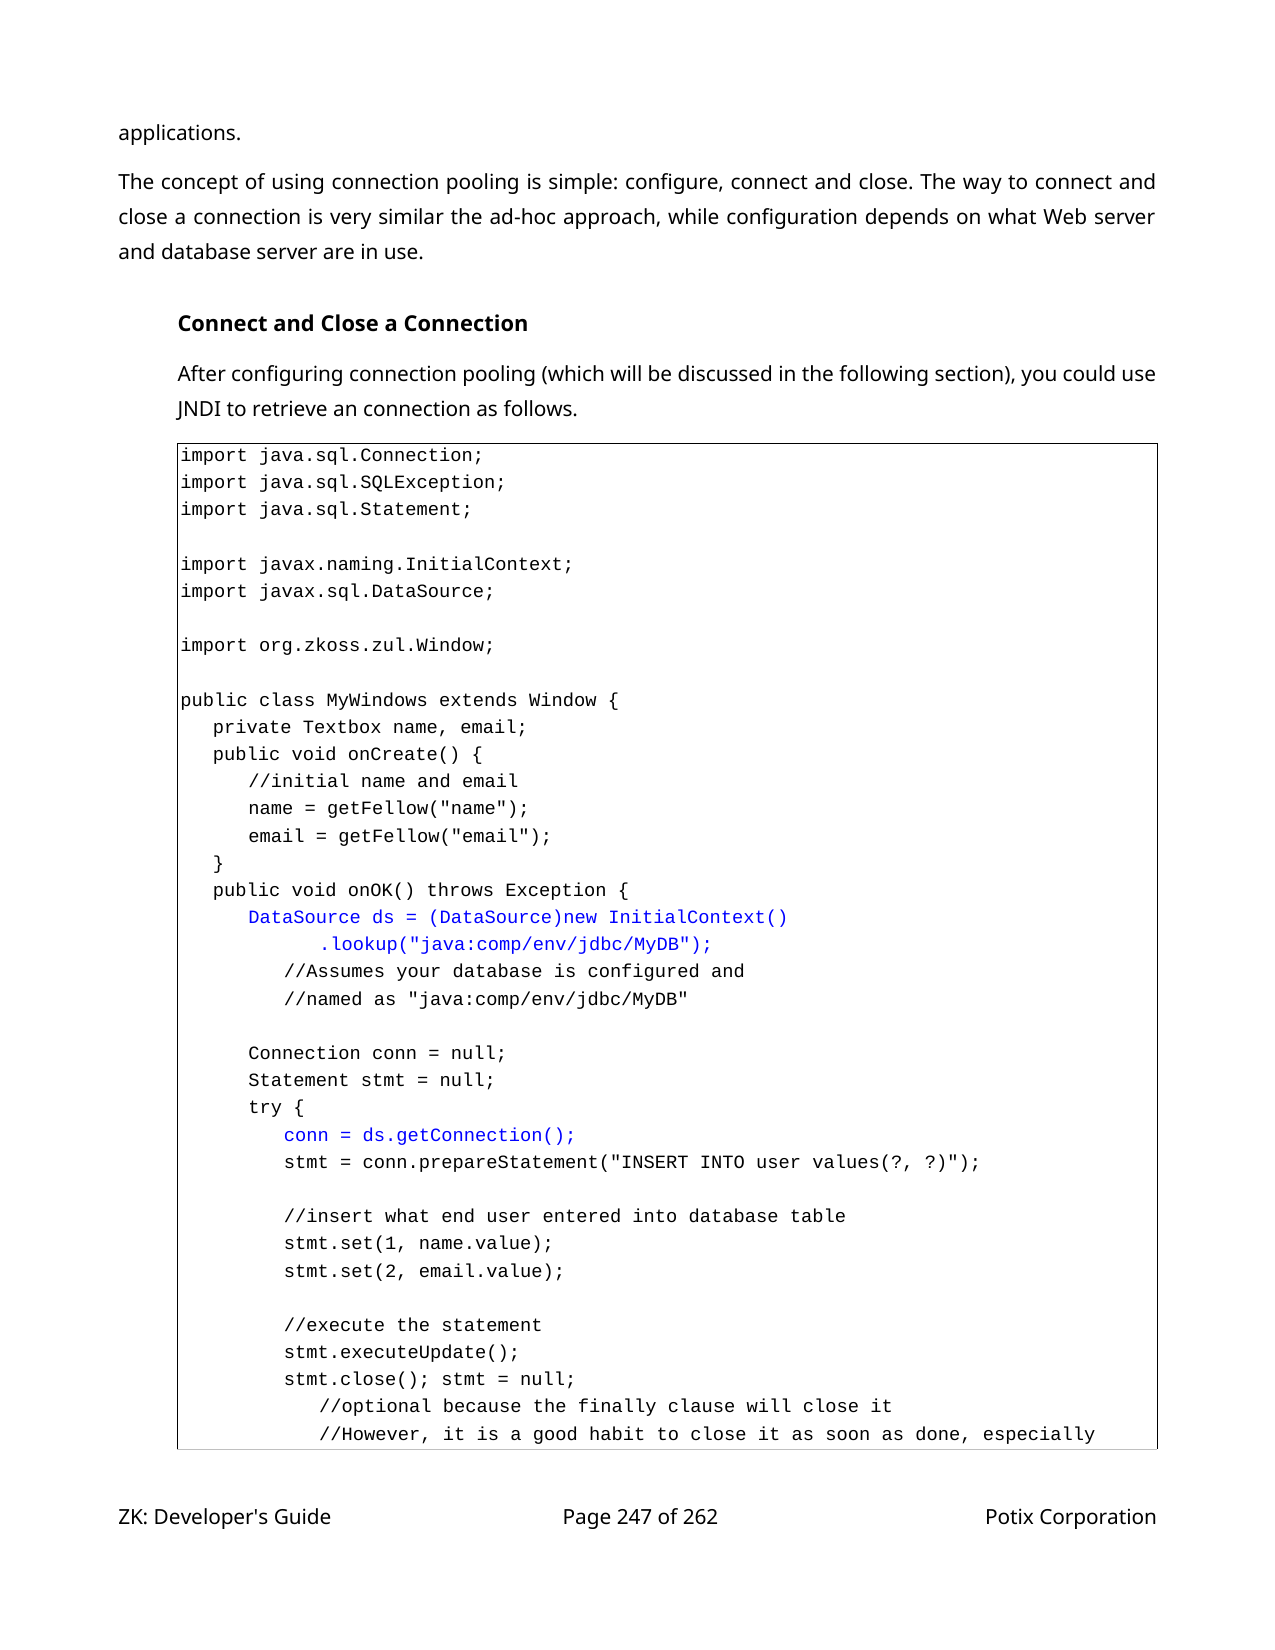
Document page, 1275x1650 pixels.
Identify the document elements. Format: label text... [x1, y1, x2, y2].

text private Textbox name, email; [178, 715, 1157, 739]
text try { [178, 1095, 1157, 1119]
text //named as "java:comp/env/jdbc/MyDB" [178, 987, 1157, 1011]
text applications. [118, 118, 1157, 146]
text stmt.set(2, email.value); [178, 1258, 1157, 1283]
text .lookup("java:comp/env/jdbc/MyDB"); [178, 932, 1157, 956]
text import java.sql.SQLException; [178, 470, 1157, 494]
text import java.sql.Connection; [178, 444, 1157, 467]
text } [178, 851, 1157, 875]
text //initial name and email [178, 769, 1157, 793]
text public class MyWindows extends Window { [178, 687, 1157, 712]
text DataSource ds = (DataSource)new InitialContext() [178, 905, 1157, 929]
text //insert what end user entered into database table [178, 1204, 1157, 1228]
text import java.sql.Statement; [178, 497, 1157, 521]
text //optional because the finally clause will close it [178, 1394, 1157, 1419]
text Connection conn = null; [178, 1041, 1157, 1065]
text //execute the statement [178, 1313, 1157, 1337]
text //However, it is a good habit to close it as soon as done, especially [178, 1422, 1157, 1449]
text stmt = conn.prepareStatement("INSERT INTO user values(?, ?)"); [178, 1150, 1157, 1174]
text stmt.close(); stmt = null; [178, 1367, 1157, 1391]
text import javax.naming.InitialContext; [178, 552, 1157, 576]
text stmt.set(1, name.value); [178, 1231, 1157, 1256]
text name = getFellow("name"); [178, 796, 1157, 821]
text public void onCreate() { [178, 742, 1157, 766]
subtitle Connect and Close a Connection [177, 308, 1157, 338]
text conn = ds.getConnection(); [178, 1122, 1157, 1147]
text //Assumes your database is configured and [178, 959, 1157, 984]
text import org.zkoss.zul.Window; [178, 633, 1157, 657]
text The concept of using connection pooling is simple: configure, connect and close. The way to connect and close a connection is very similar the ad-hoc approach, while configuration depends on what Web server and database server are in use. [118, 167, 1157, 266]
text email = getFellow("email"); [178, 823, 1157, 848]
text stmt.executeUpdate(); [178, 1340, 1157, 1364]
text public void onOK() throws Exception { [178, 878, 1157, 902]
text import javax.sql.DataSource; [178, 579, 1157, 603]
text After configuring connection pooling (which will be discussed in the following section), you could use JNDI to retrieve an connection as follows. [177, 359, 1157, 422]
text Statement stmt = null; [178, 1068, 1157, 1092]
